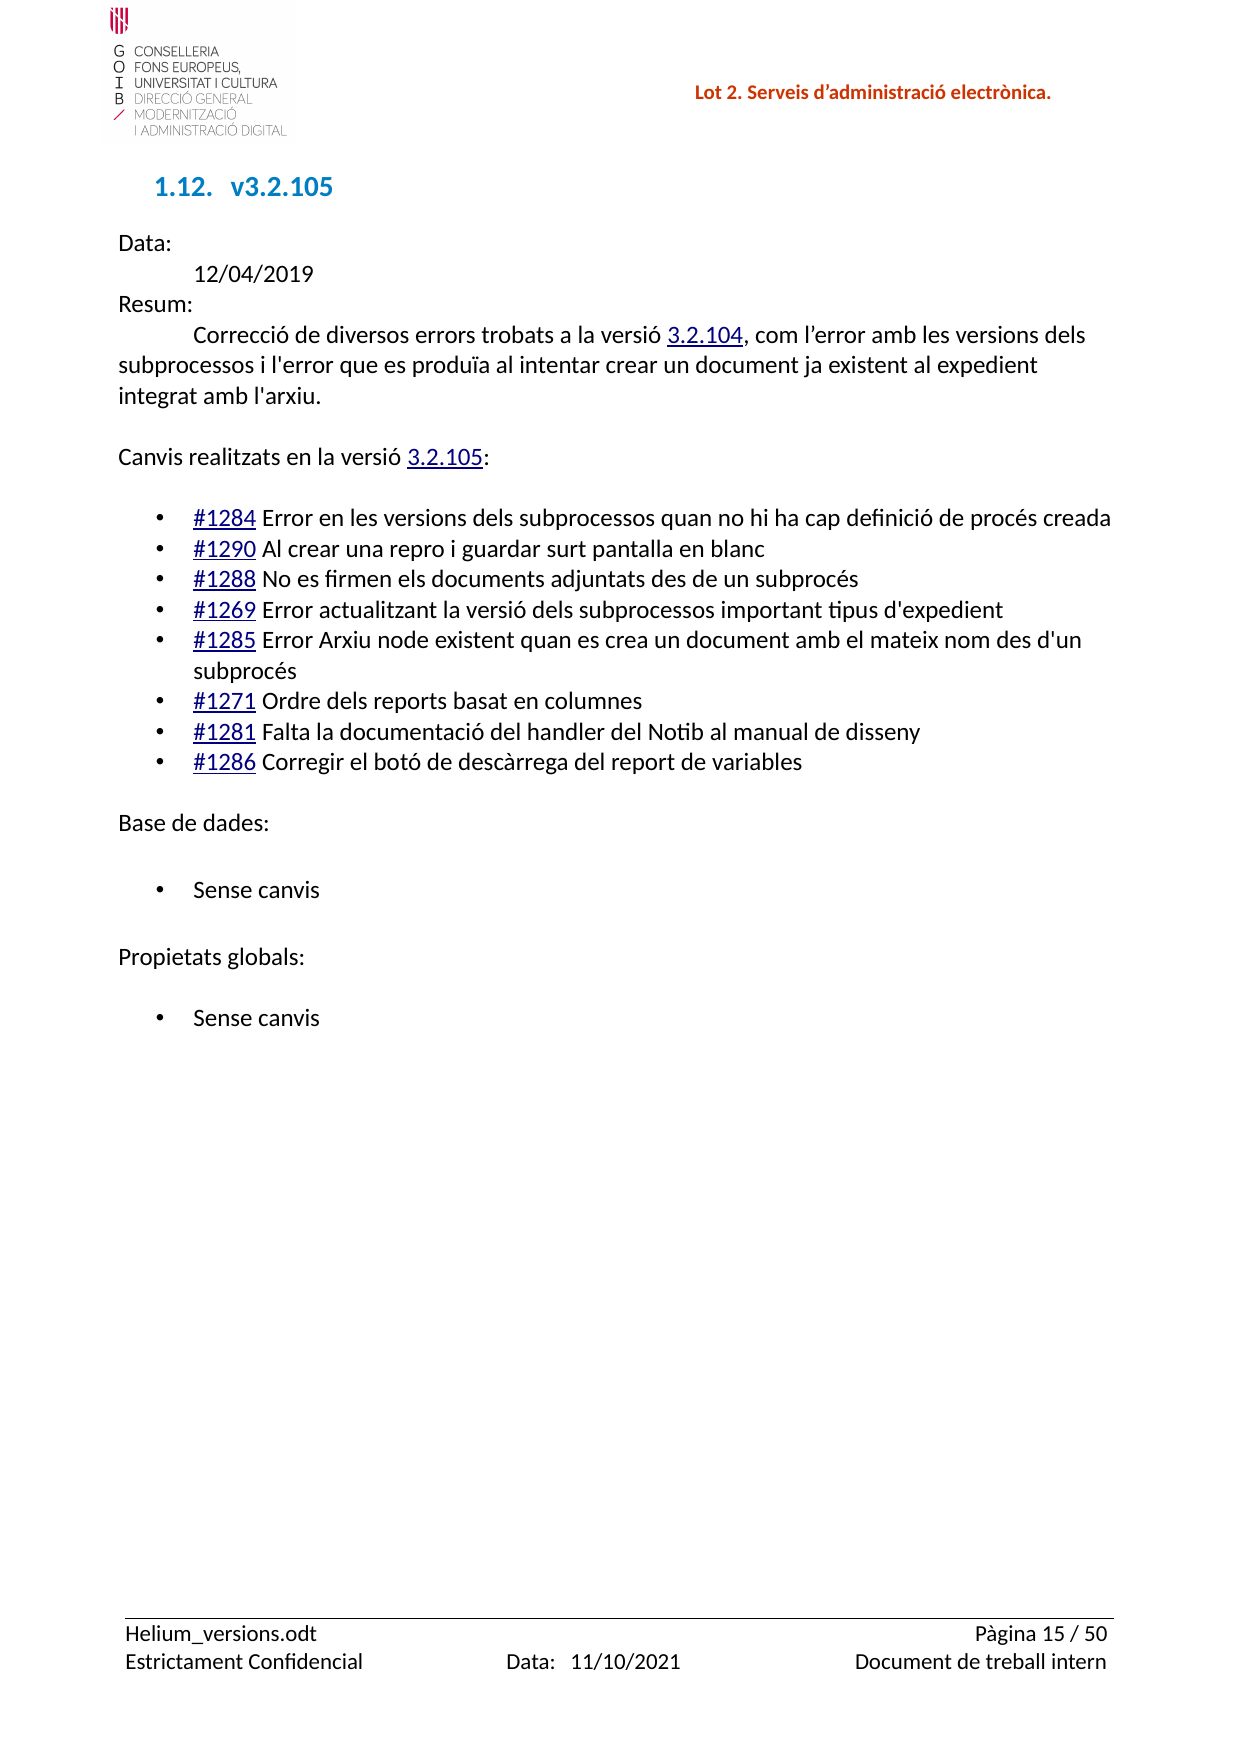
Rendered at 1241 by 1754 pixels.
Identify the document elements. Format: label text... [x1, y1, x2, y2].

list #1269 Error actualitzant la versió dels subprocessos important tipus d'expedient [156, 594, 1122, 624]
list Sense canvis [156, 1002, 1122, 1033]
picture [100, 0, 297, 144]
text 12/04/2019 [118, 258, 1122, 289]
text Correcció de diversos errors trobats a la versió 3.2.104, com l’error amb les versions dels subprocessos i l'error que es produïa al intentar crear un document ja existent al expedient integrat amb l'arxiu. [118, 319, 1122, 411]
list #1271 Ordre dels reports basat en columnes [156, 685, 1122, 716]
text Canvis realitzats en la versió 3.2.105: [118, 441, 1122, 472]
list #1288 No es firmen els documents adjuntats des de un subprocés [156, 563, 1122, 594]
text Base de dades: [118, 807, 1122, 838]
text Resum: [118, 289, 1122, 319]
list #1285 Error Arxiu node existent quan es crea un document amb el mateix nom des d'un subprocés [156, 624, 1122, 685]
text Data: [118, 228, 1122, 258]
list #1290 Al crear una repro i guardar surt pantalla en blanc [156, 533, 1122, 563]
list Sense canvis [156, 874, 1122, 905]
text Propietats globals: [118, 941, 1122, 972]
list #1281 Falta la documentació del handler del Notib al manual de disseny [156, 716, 1122, 746]
list #1286 Corregir el botó de descàrrega del report de variables [156, 746, 1122, 777]
subtitle v3.2.105 [153, 168, 1122, 204]
list #1284 Error en les versions dels subprocessos quan no hi ha cap definició de procés creada [156, 502, 1122, 533]
